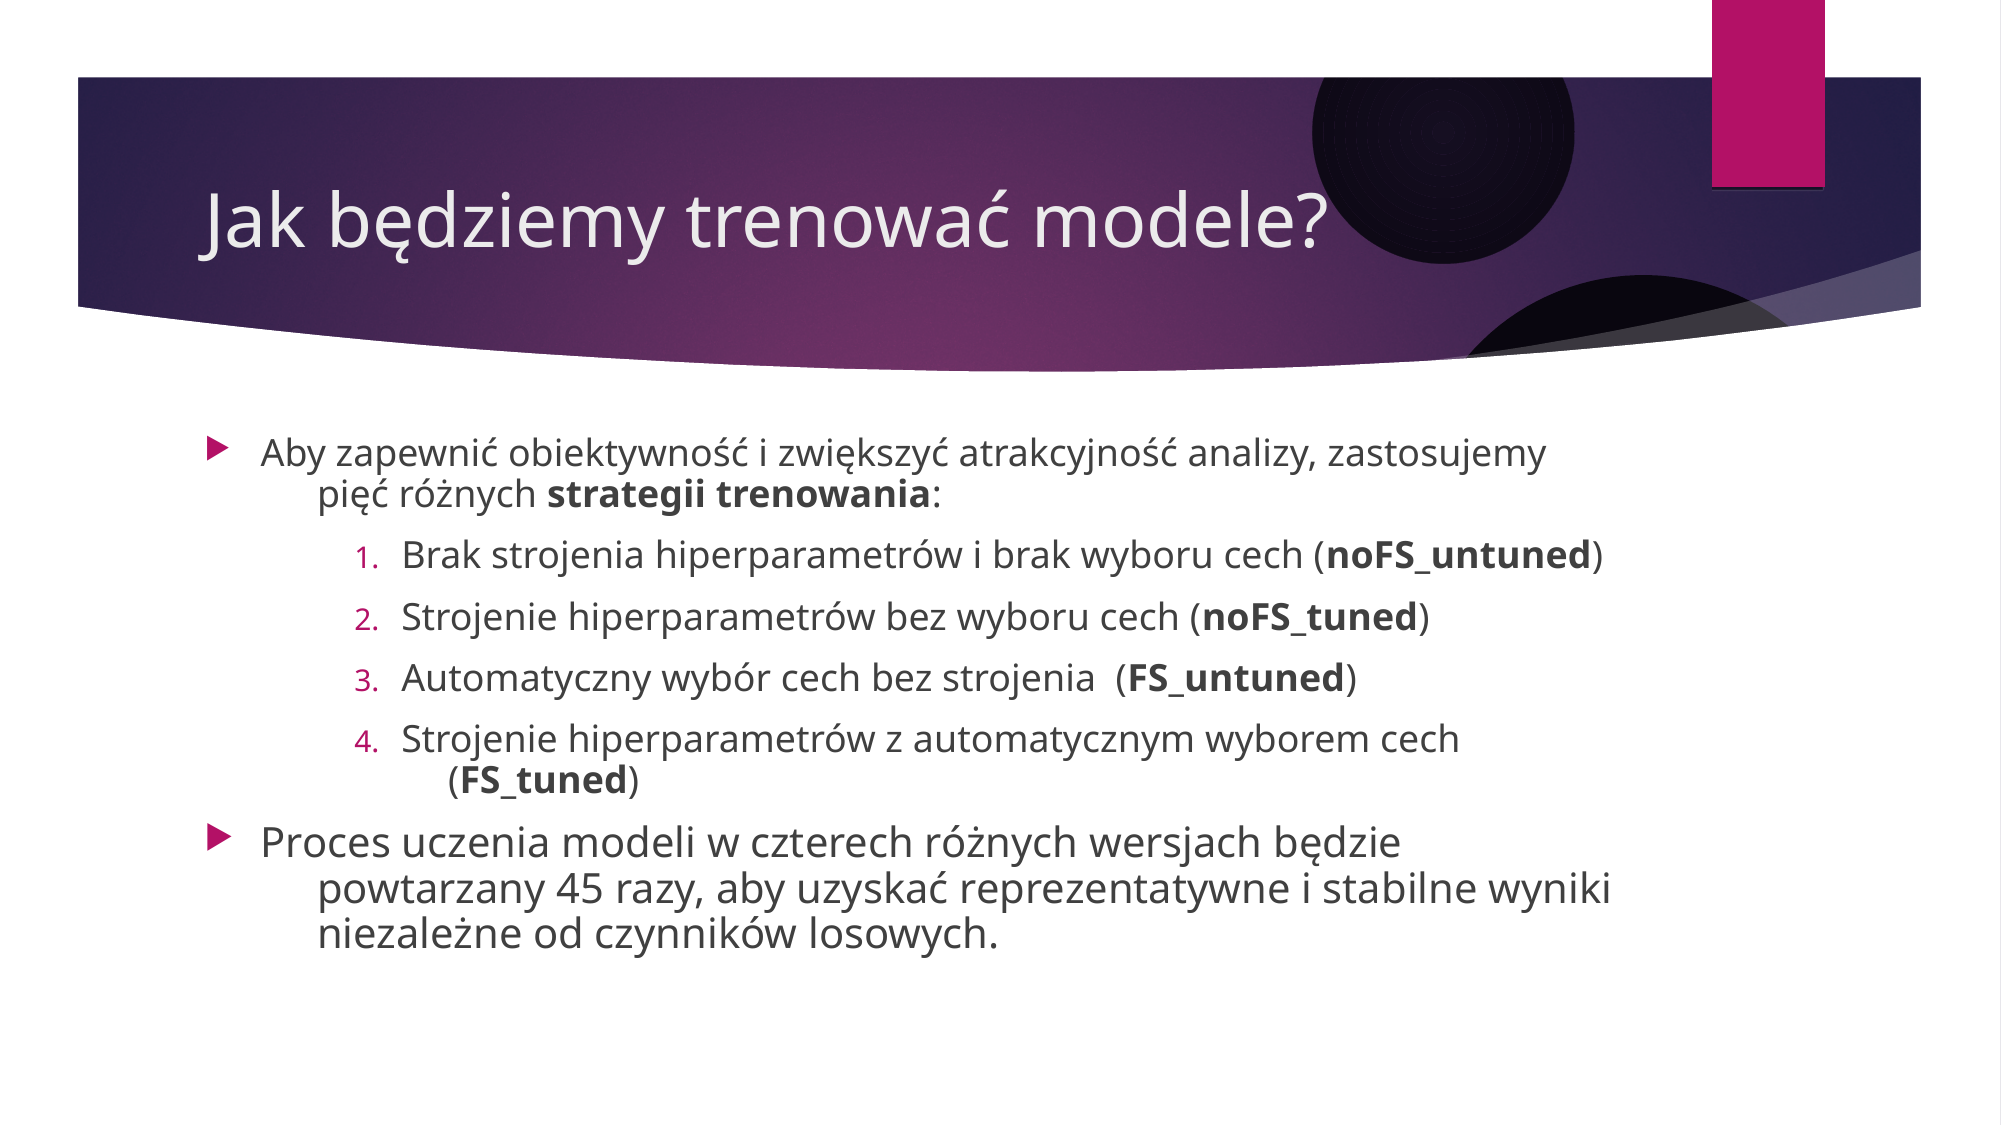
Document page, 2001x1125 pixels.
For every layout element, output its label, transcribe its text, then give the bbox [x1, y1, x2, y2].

title Jak będziemy trenować modele? [189, 159, 1627, 276]
list Aby zapewnić obiektywność i zwiększyć atrakcyjność analizy, zastosujemy pięć różnych strategii trenowania: Brak strojenia hiperparametrów i brak wyboru cech (noFS_untuned) Strojenie hiperparametrów bez wyboru cech (noFS_tuned) Automatyczny wybór cech bez strojenia (FS_untuned) Strojenie hiperparametrów z automatycznym wyborem cech (FS_tuned) Proces uczenia modeli w czterech różnych wersjach będzie powtarzany 45 razy, aby uzyskać reprezentatywne i stabilne wyniki niezależne od czynników losowych. [189, 427, 1638, 988]
